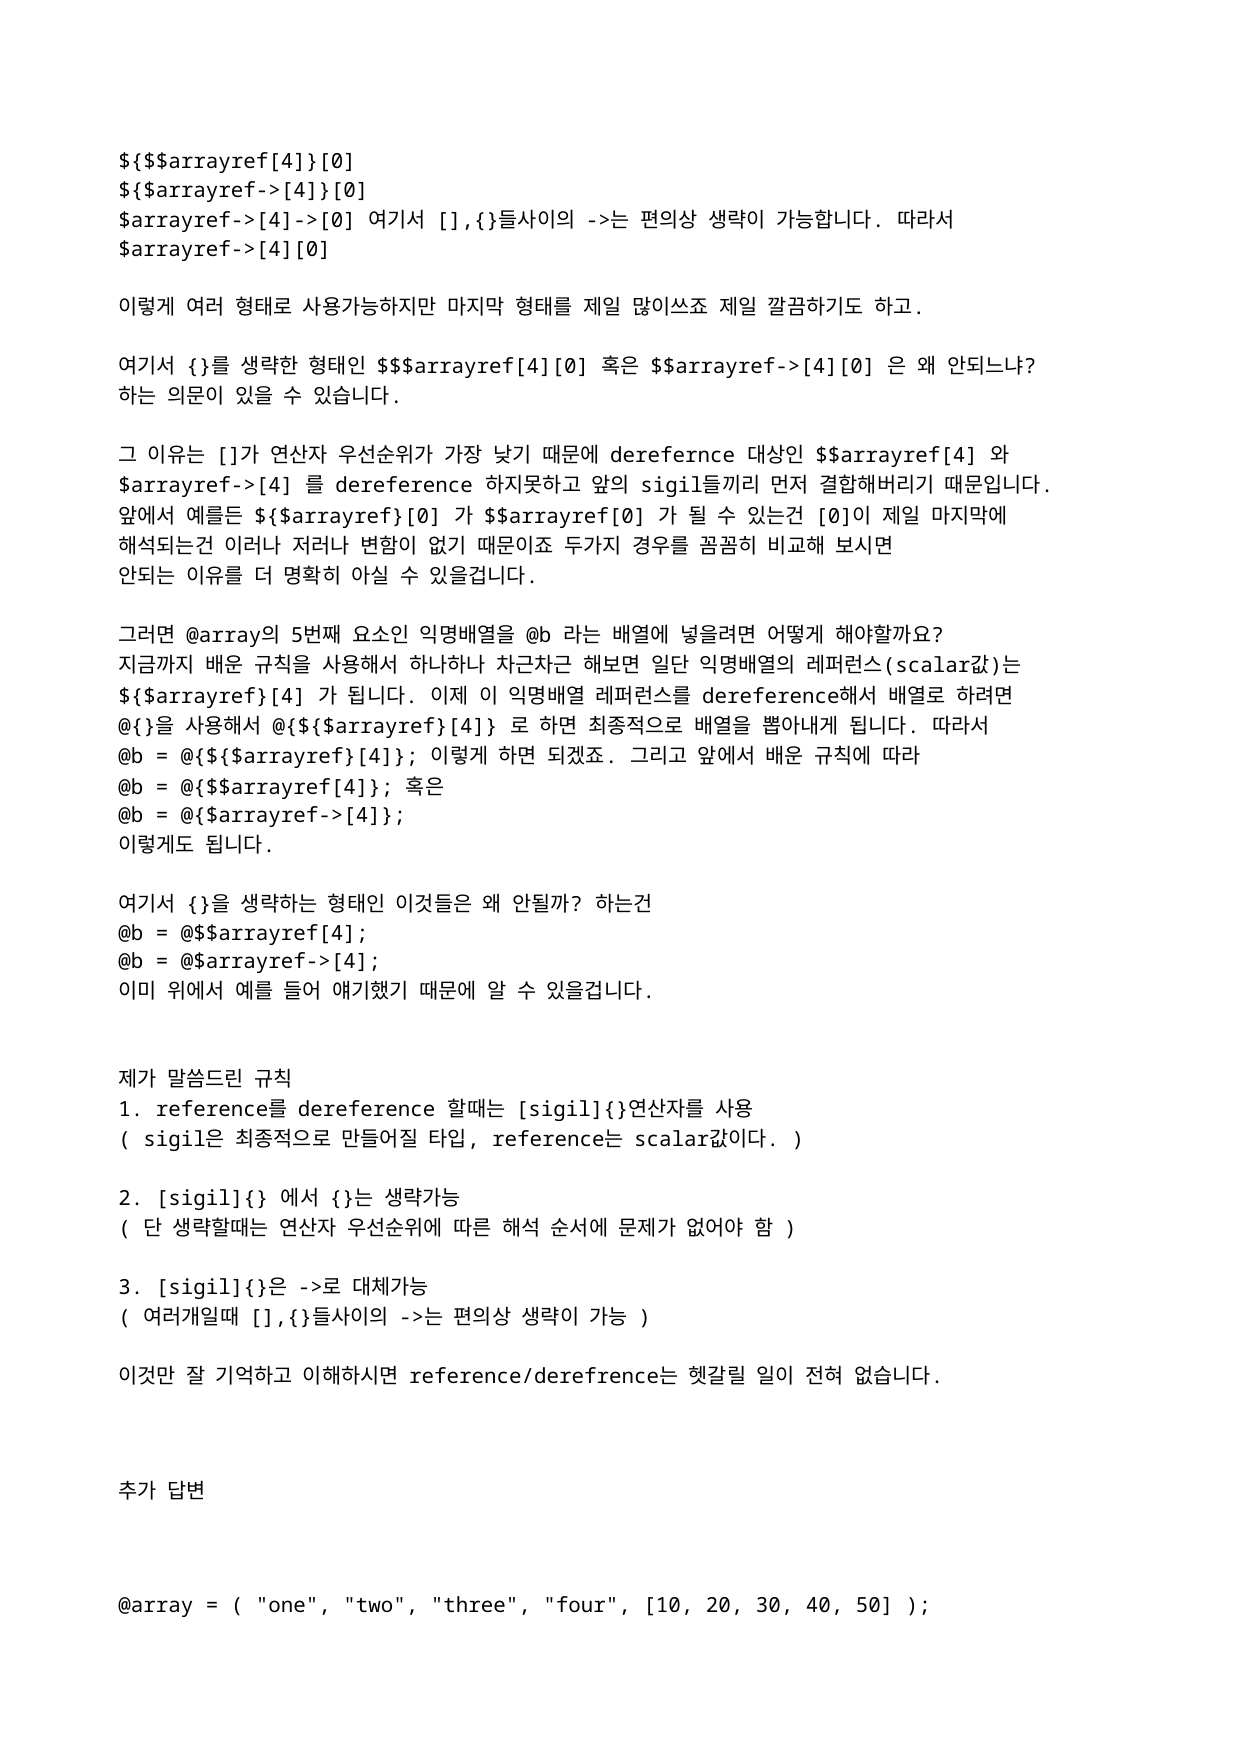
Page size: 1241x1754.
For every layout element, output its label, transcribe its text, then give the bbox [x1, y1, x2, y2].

text @b = @{${$arrayref}[4]}; 이렇게 하면 되겠죠. 그리고 앞에서 배운 규칙에 따라 [118, 739, 1122, 770]
text 2. [sigil]{} 에서 {}는 생략가능 [118, 1181, 1122, 1211]
text 앞에서 예를든 ${$arrayref}[0] 가 $$arrayref[0] 가 될 수 있는건 [0]이 제일 마지막에 [118, 499, 1122, 529]
text ${$arrayref->[4]}[0] [118, 175, 1122, 203]
text 여기서 {}을 생략하는 형태인 이것들은 왜 안될까? 하는건 [118, 887, 1122, 918]
text 지금까지 배운 규칙을 사용해서 하나하나 차근차근 해보면 일단 익명배열의 레퍼런스(scalar값)는 [118, 649, 1122, 679]
text ${$$arrayref[4]}[0] [118, 147, 1122, 175]
text 하는 의문이 있을 수 있습니다. [118, 380, 1122, 410]
text @{}을 사용해서 @{${$arrayref}[4]} 로 하면 최종적으로 배열을 뽑아내게 됩니다. 따라서 [118, 709, 1122, 739]
text 안되는 이유를 더 명확히 아실 수 있을겁니다. [118, 559, 1122, 590]
text ( 단 생략할때는 연산자 우선순위에 따른 해석 순서에 문제가 없어야 함 ) [118, 1211, 1122, 1242]
text ${$arrayref}[4] 가 됩니다. 이제 이 익명배열 레퍼런스를 dereference해서 배열로 하려면 [118, 679, 1122, 709]
text 여기서 {}를 생략한 형태인 $$$arrayref[4][0] 혹은 $$arrayref->[4][0] 은 왜 안되느냐? [118, 349, 1122, 380]
text 이렇게 여러 형태로 사용가능하지만 마지막 형태를 제일 많이쓰죠 제일 깔끔하기도 하고. [118, 291, 1122, 321]
text ( sigil은 최종적으로 만들어질 타입, reference는 scalar값이다. ) [118, 1122, 1122, 1153]
text @array = ( "one", "two", "three", "four", [10, 20, 30, 40, 50] ); [118, 1590, 1122, 1619]
text 이렇게도 됩니다. [118, 829, 1122, 859]
text $arrayref->[4][0] [118, 234, 1122, 262]
text @b = @$$arrayref[4]; [118, 918, 1122, 946]
text $arrayref->[4] 를 dereference 하지못하고 앞의 sigil들끼리 먼저 결합해버리기 때문입니다. [118, 469, 1122, 499]
text 제가 말씀드린 규칙 [118, 1062, 1122, 1092]
text @b = @$arrayref->[4]; [118, 946, 1122, 974]
text ( 여러개일때 [],{}들사이의 ->는 편의상 생략이 가능 ) [118, 1300, 1122, 1331]
text 추가 답변 [118, 1475, 1122, 1505]
text 해석되는건 이러나 저러나 변함이 없기 때문이죠 두가지 경우를 꼼꼼히 비교해 보시면 [118, 529, 1122, 559]
text 그러면 @array의 5번째 요소인 익명배열을 @b 라는 배열에 넣을려면 어떻게 해야할까요? [118, 618, 1122, 649]
text 그 이유는 []가 연산자 우선순위가 가장 낮기 때문에 derefernce 대상인 $$arrayref[4] 와 [118, 438, 1122, 469]
text 1. reference를 dereference 할때는 [sigil]{}연산자를 사용 [118, 1092, 1122, 1122]
text @b = @{$arrayref->[4]}; [118, 800, 1122, 829]
text 3. [sigil]{}은 ->로 대체가능 [118, 1270, 1122, 1300]
text 이것만 잘 기억하고 이해하시면 reference/derefrence는 헷갈릴 일이 전혀 없습니다. [118, 1359, 1122, 1389]
text 이미 위에서 예를 들어 얘기했기 때문에 알 수 있을겁니다. [118, 974, 1122, 1005]
text @b = @{$$arrayref[4]}; 혹은 [118, 770, 1122, 800]
text $arrayref->[4]->[0] 여기서 [],{}들사이의 ->는 편의상 생략이 가능합니다. 따라서 [118, 203, 1122, 234]
